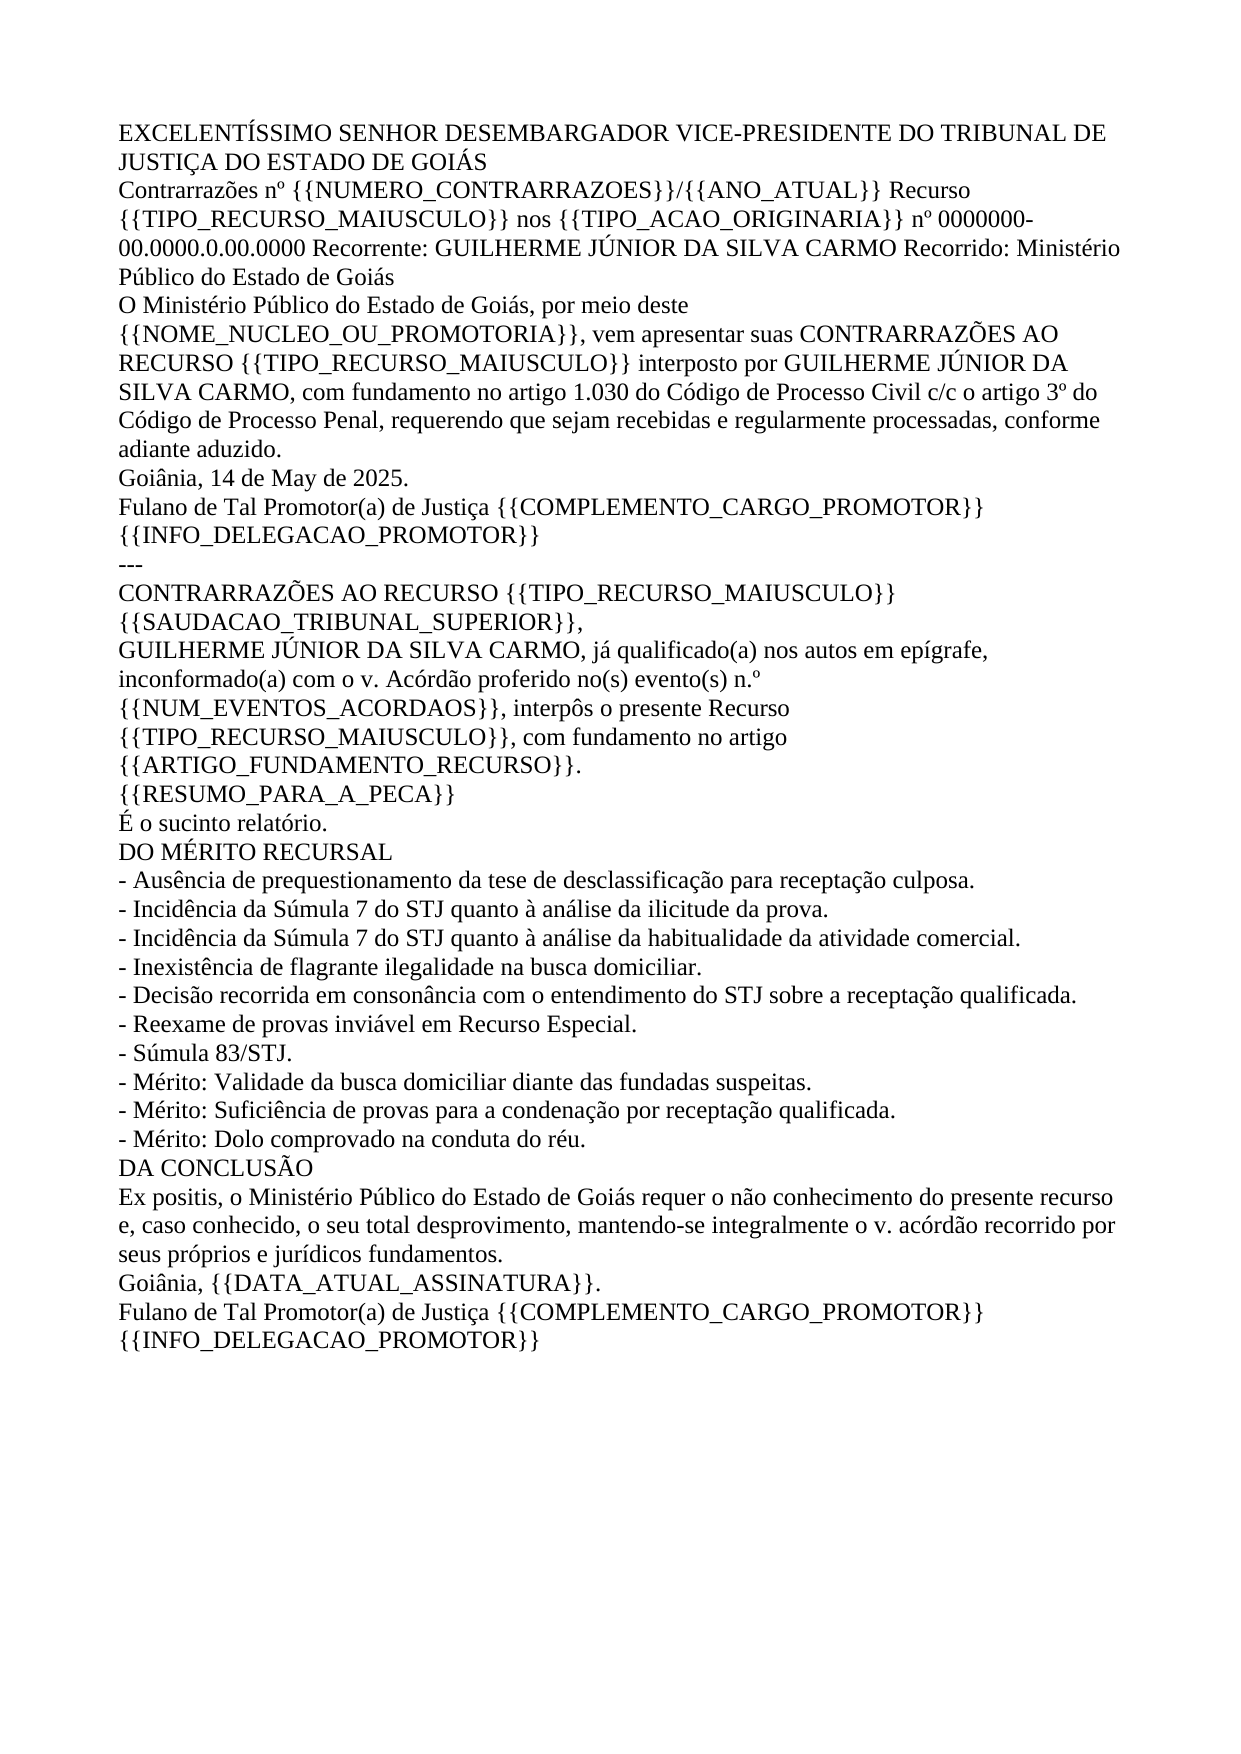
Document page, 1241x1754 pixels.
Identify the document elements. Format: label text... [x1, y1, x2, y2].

text - Súmula 83/STJ. [118, 1038, 1122, 1067]
text - Mérito: Dolo comprovado na conduta do réu. [118, 1124, 1122, 1153]
text Fulano de Tal Promotor(a) de Justiça {{COMPLEMENTO_CARGO_PROMOTOR}} {{INFO_DELEGACAO_PROMOTOR}} [118, 1297, 1122, 1354]
text CONTRARRAZÕES AO RECURSO {{TIPO_RECURSO_MAIUSCULO}} [118, 578, 1122, 607]
text {{RESUMO_PARA_A_PECA}} [118, 779, 1122, 808]
text - Inexistência de flagrante ilegalidade na busca domiciliar. [118, 952, 1122, 981]
text Fulano de Tal Promotor(a) de Justiça {{COMPLEMENTO_CARGO_PROMOTOR}} {{INFO_DELEGACAO_PROMOTOR}} [118, 492, 1122, 549]
text DA CONCLUSÃO [118, 1153, 1122, 1182]
text - Reexame de provas inviável em Recurso Especial. [118, 1009, 1122, 1038]
text Goiânia, {{DATA_ATUAL_ASSINATURA}}. [118, 1268, 1122, 1297]
text - Decisão recorrida em consonância com o entendimento do STJ sobre a receptação qualificada. [118, 981, 1122, 1009]
text Ex positis, o Ministério Público do Estado de Goiás requer o não conhecimento do presente recurso e, caso conhecido, o seu total desprovimento, mantendo-se integralmente o v. acórdão recorrido por seus próprios e jurídicos fundamentos. [118, 1182, 1122, 1268]
text Goiânia, 14 de May de 2025. [118, 463, 1122, 492]
text - Ausência de prequestionamento da tese de desclassificação para receptação culposa. [118, 866, 1122, 894]
text - Mérito: Validade da busca domiciliar diante das fundadas suspeitas. [118, 1067, 1122, 1096]
text --- [118, 549, 1122, 578]
text Contrarrazões nº {{NUMERO_CONTRARRAZOES}}/{{ANO_ATUAL}} Recurso {{TIPO_RECURSO_MAIUSCULO}} nos {{TIPO_ACAO_ORIGINARIA}} nº 0000000-00.0000.0.00.0000 Recorrente: GUILHERME JÚNIOR DA SILVA CARMO Recorrido: Ministério Público do Estado de Goiás [118, 176, 1122, 291]
text EXCELENTÍSSIMO SENHOR DESEMBARGADOR VICE-PRESIDENTE DO TRIBUNAL DE JUSTIÇA DO ESTADO DE GOIÁS [118, 118, 1122, 176]
text O Ministério Público do Estado de Goiás, por meio deste {{NOME_NUCLEO_OU_PROMOTORIA}}, vem apresentar suas CONTRARRAZÕES AO RECURSO {{TIPO_RECURSO_MAIUSCULO}} interposto por GUILHERME JÚNIOR DA SILVA CARMO, com fundamento no artigo 1.030 do Código de Processo Civil c/c o artigo 3º do Código de Processo Penal, requerendo que sejam recebidas e regularmente processadas, conforme adiante aduzido. [118, 291, 1122, 463]
text - Incidência da Súmula 7 do STJ quanto à análise da habitualidade da atividade comercial. [118, 923, 1122, 952]
text GUILHERME JÚNIOR DA SILVA CARMO, já qualificado(a) nos autos em epígrafe, inconformado(a) com o v. Acórdão proferido no(s) evento(s) n.º {{NUM_EVENTOS_ACORDAOS}}, interpôs o presente Recurso {{TIPO_RECURSO_MAIUSCULO}}, com fundamento no artigo {{ARTIGO_FUNDAMENTO_RECURSO}}. [118, 636, 1122, 779]
text - Incidência da Súmula 7 do STJ quanto à análise da ilicitude da prova. [118, 894, 1122, 923]
text DO MÉRITO RECURSAL [118, 837, 1122, 866]
text {{SAUDACAO_TRIBUNAL_SUPERIOR}}, [118, 607, 1122, 636]
text - Mérito: Suficiência de provas para a condenação por receptação qualificada. [118, 1096, 1122, 1124]
text É o sucinto relatório. [118, 808, 1122, 837]
